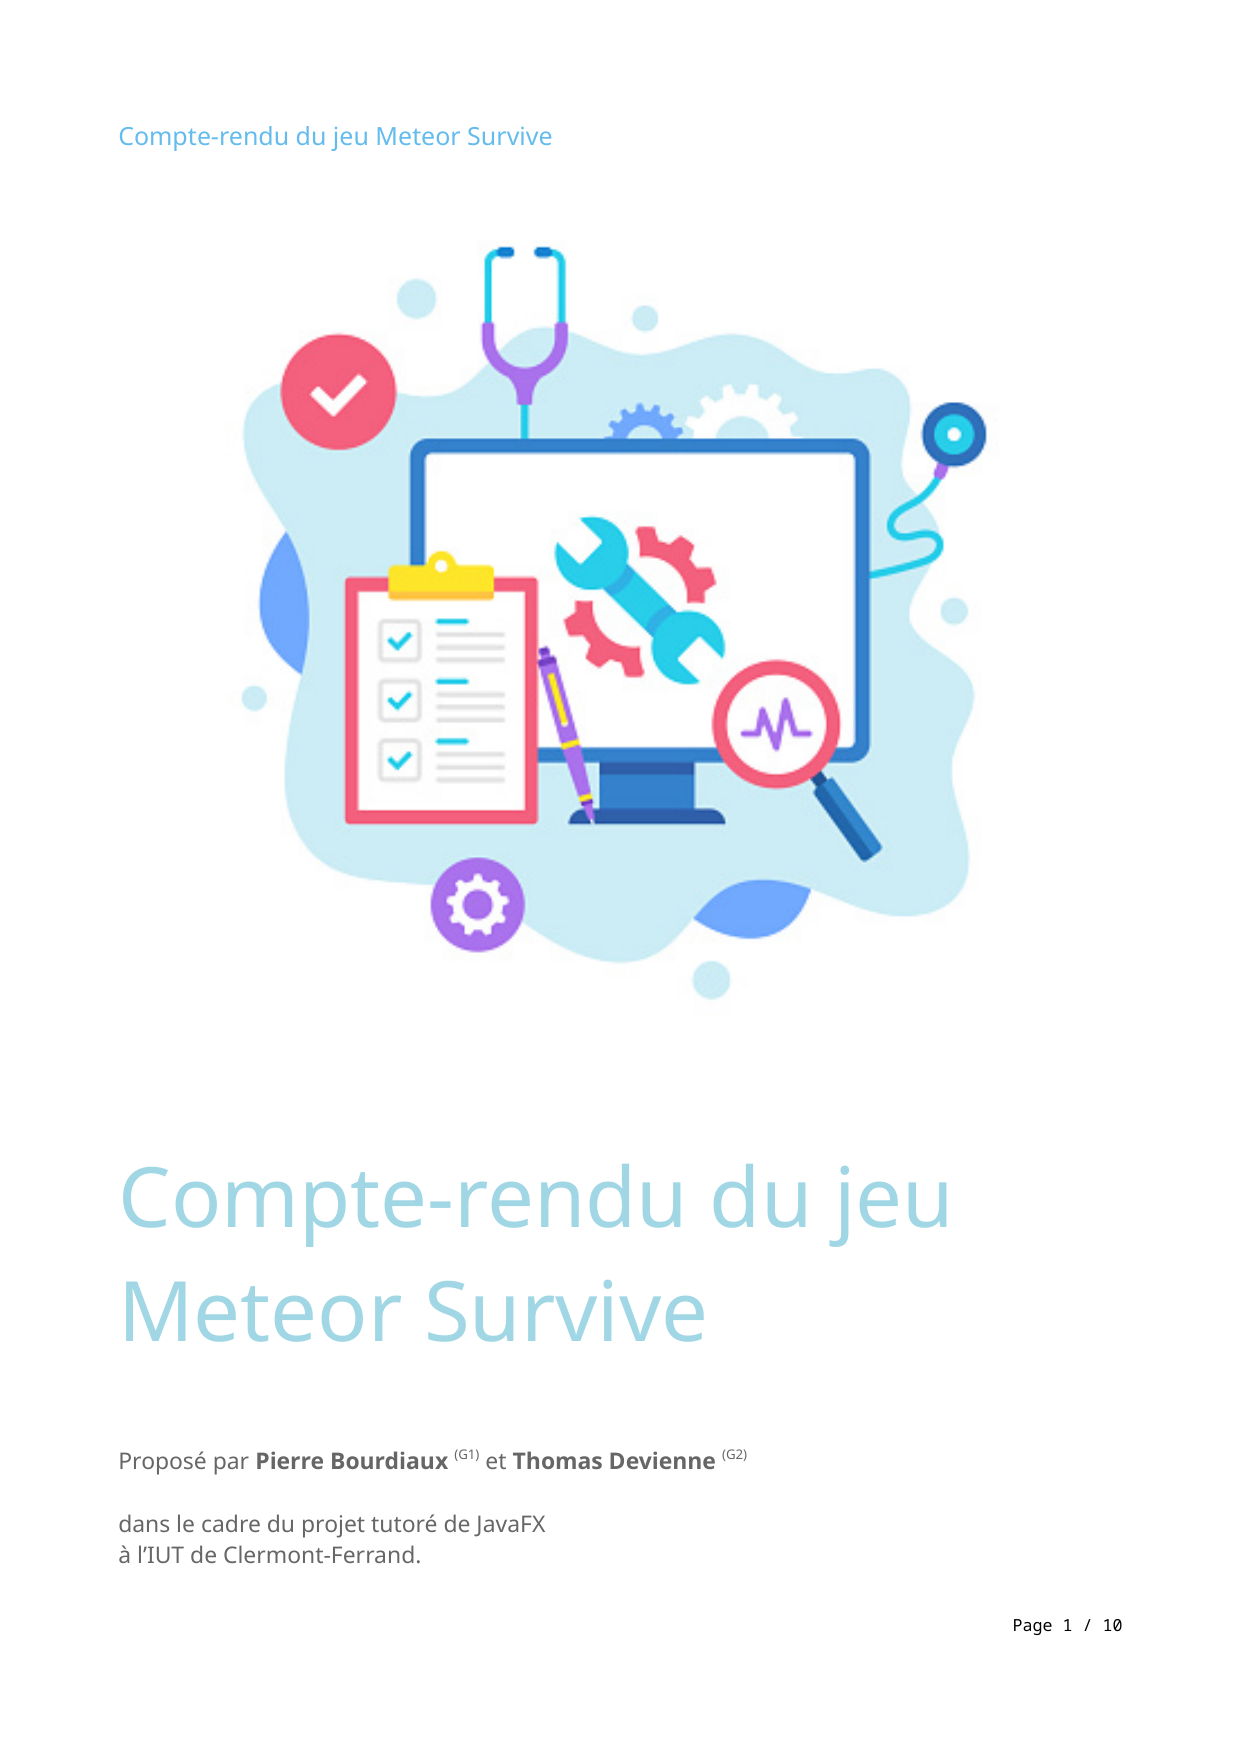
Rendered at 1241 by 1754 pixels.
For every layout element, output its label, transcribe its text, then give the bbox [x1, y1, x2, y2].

text Proposé par Pierre Bourdiaux (G1) et Thomas Devienne (G2) [118, 1445, 1122, 1477]
text dans le cadre du projet tutoré de JavaFX [118, 1508, 1122, 1539]
picture [211, 221, 1008, 1026]
text Compte-rendu du jeu Meteor Survive [118, 1139, 1122, 1366]
text à l’IUT de Clermont-Ferrand. [118, 1539, 1122, 1570]
